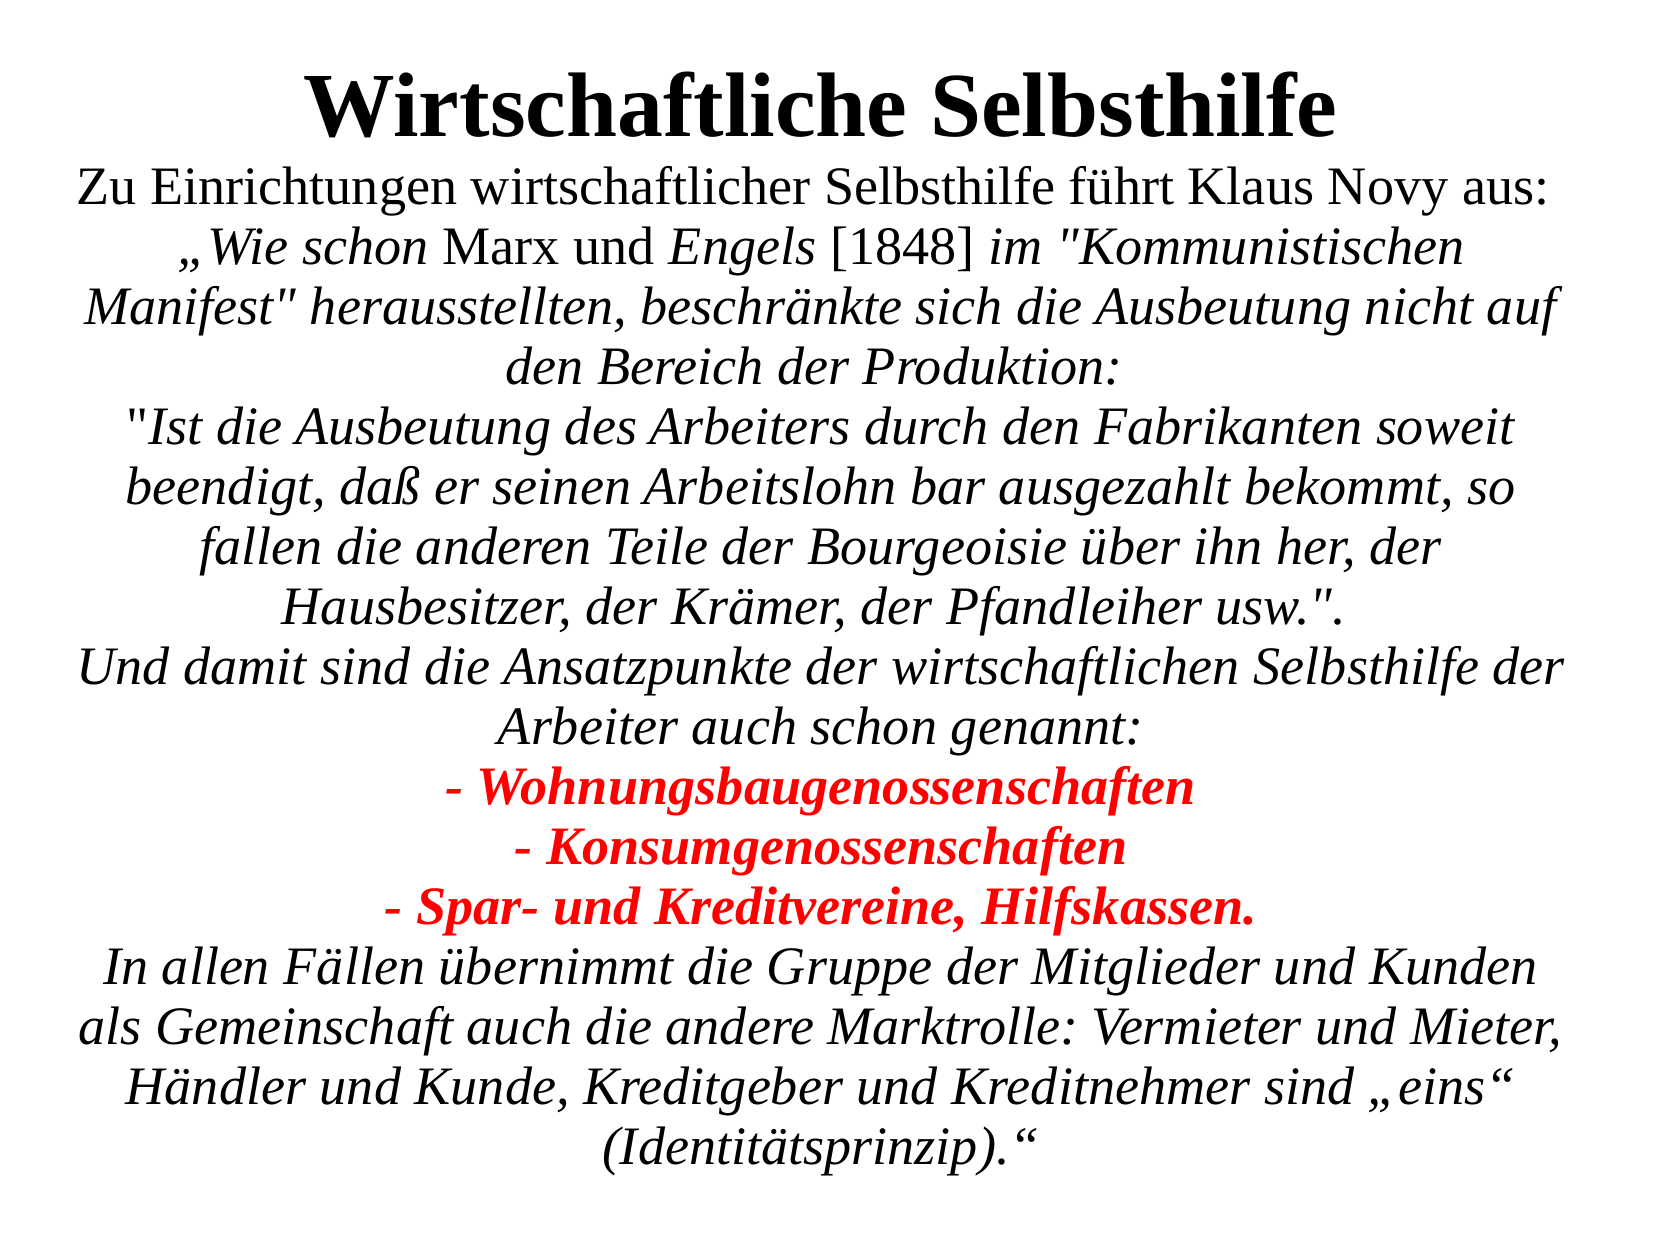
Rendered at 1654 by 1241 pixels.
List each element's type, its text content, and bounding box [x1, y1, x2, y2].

text_box Wirtschaftliche Selbsthilfe Zu Einrichtungen wirtschaftlicher Selbsthilfe führt Klaus Novy aus: „Wie schon Marx und Engels [1848] im "Kommunistischen Manifest" herausstellten, beschränkte sich die Ausbeutung nicht auf den Bereich der Produktion: "Ist die Ausbeutung des Arbeiters durch den Fabrikanten soweit beendigt, daß er seinen Arbeitslohn bar ausgezahlt bekommt, so fallen die anderen Teile der Bourgeoisie über ihn her, der Hausbesitzer, der Krämer, der Pfandleiher usw.". Und damit sind die Ansatzpunkte der wirtschaftlichen Selbsthilfe der Arbeiter auch schon genannt: - Wohnungsbaugenossenschaften - Konsumgenossenschaften - Spar- und Kreditvereine, Hilfskassen. In allen Fällen übernimmt die Gruppe der Mitglieder und Kunden als Gemeinschaft auch die andere Marktrolle: Vermieter und Mieter, Händler und Kunde, Kreditgeber und Kreditnehmer sind „eins“ (Identitätsprinzip).“ [61, 47, 1601, 1188]
